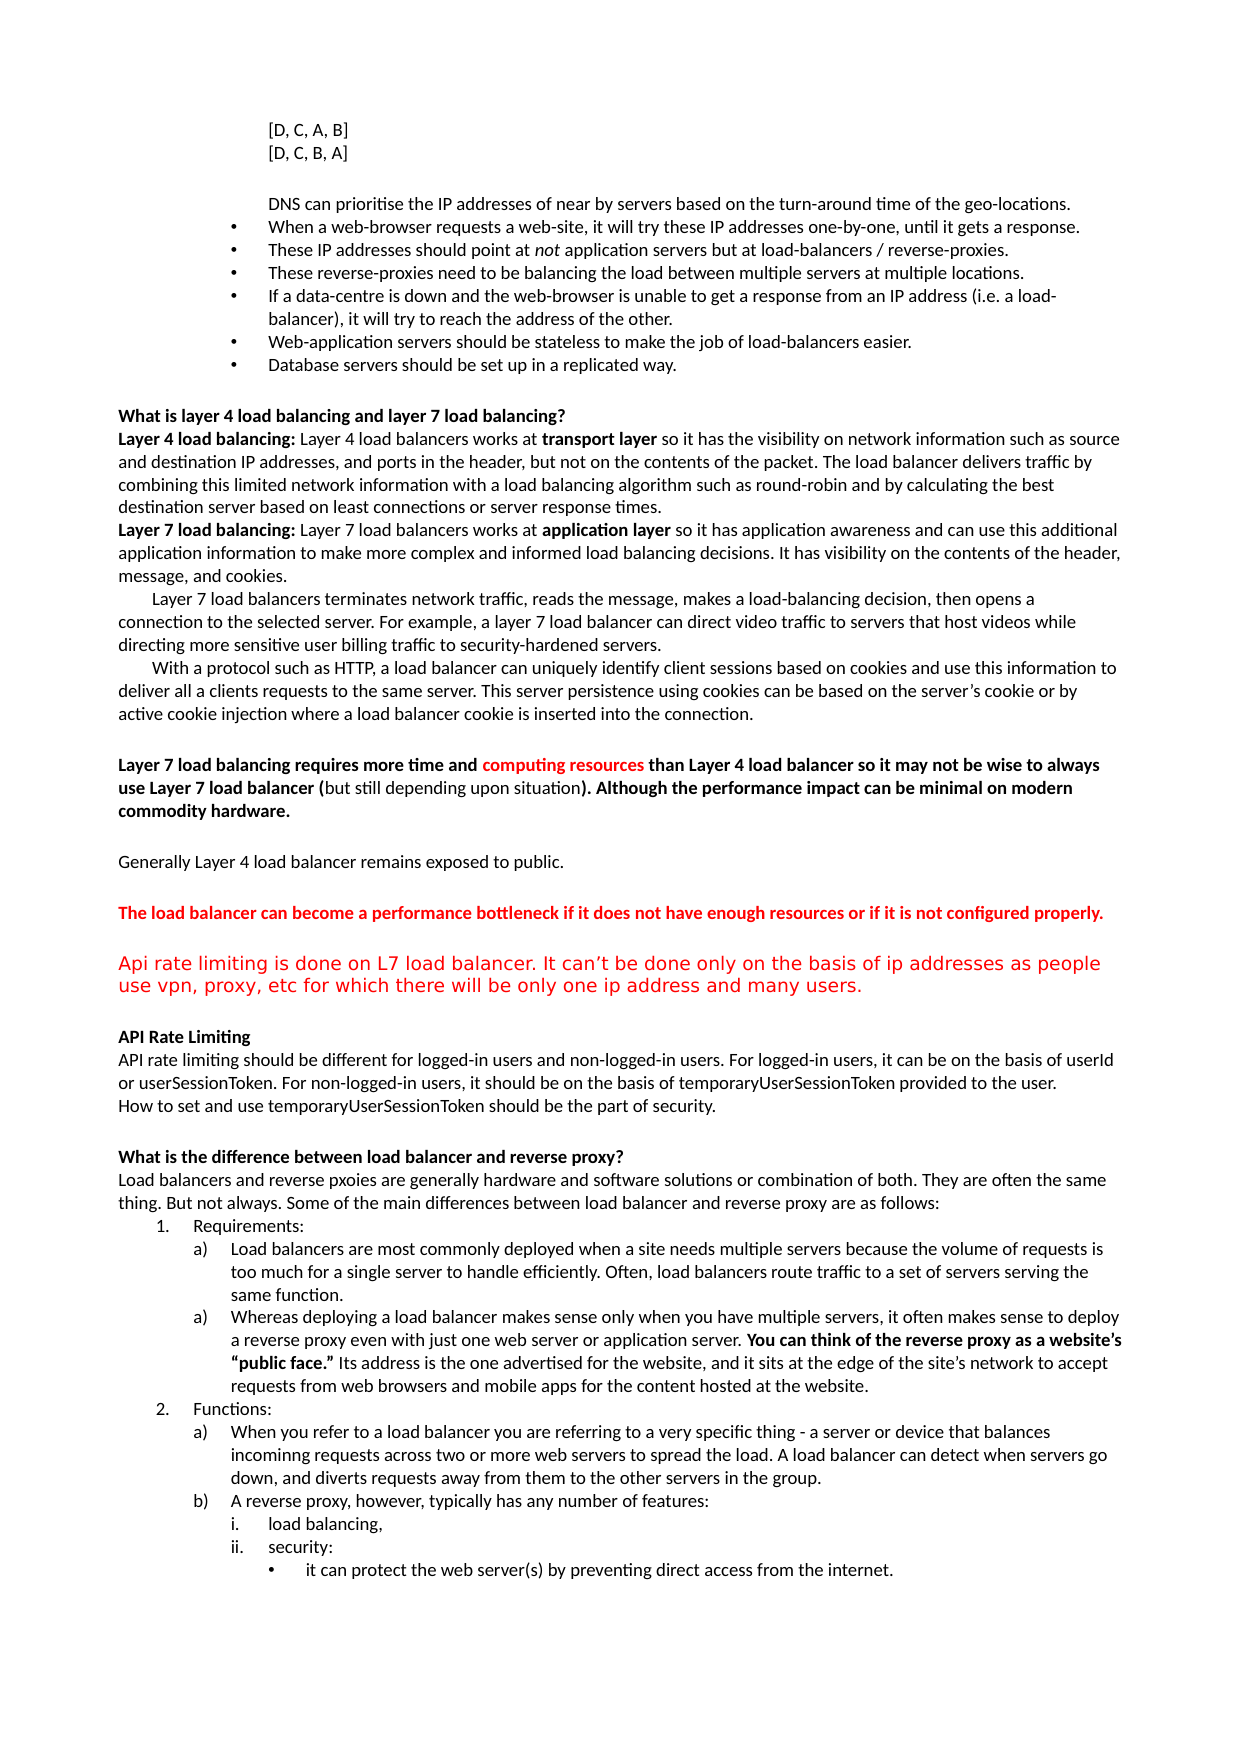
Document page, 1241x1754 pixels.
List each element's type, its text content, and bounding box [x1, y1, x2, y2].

list load balancing, [231, 1512, 1122, 1535]
text Generally Layer 4 load balancer remains exposed to public. [118, 850, 1122, 873]
list When a web-browser requests a web-site, it will try these IP addresses one-by-one, until it gets a response. [231, 215, 1122, 238]
text With a protocol such as HTTP, a load balancer can uniquely identify client sessions based on cookies and use this information to deliver all a clients requests to the same server. This server persistence using cookies can be based on the server’s cookie or by active cookie injection where a load balancer cookie is inserted into the connection. [118, 656, 1122, 725]
list A reverse proxy, however, typically has any number of features: [193, 1489, 1122, 1512]
text How to set and use temporaryUserSessionToken should be the part of security. [118, 1094, 1122, 1117]
list security: [231, 1535, 1122, 1558]
text What is the difference between load balancer and reverse proxy? [118, 1145, 1122, 1168]
text The load balancer can become a performance bottleneck if it does not have enough resources or if it is not configured properly. [118, 901, 1122, 924]
text Api rate limiting is done on L7 load balancer. It can’t be done only on the basis of ip addresses as people use vpn, proxy, etc for which there will be only one ip address and many users. [118, 953, 1122, 996]
text Layer 7 load balancers terminates network traffic, reads the message, makes a load-balancing decision, then opens a connection to the selected server. For example, a layer 7 load balancer can direct video traffic to servers that host videos while directing more sensitive user billing traffic to security-hardened servers. [118, 587, 1122, 656]
text Load balancers and reverse pxoies are generally hardware and software solutions or combination of both. They are often the same thing. But not always. Some of the main differences between load balancer and reverse proxy are as follows: [118, 1168, 1122, 1214]
list Load balancers are most commonly deployed when a site needs multiple servers because the volume of requests is too much for a single server to handle efficiently. Often, load balancers route traffic to a set of servers serving the same function. [193, 1237, 1122, 1306]
text Layer 7 load balancing requires more time and computing resources than Layer 4 load balancer so it may not be wise to always use Layer 7 load balancer (but still depending upon situation). Although the performance impact can be minimal on modern commodity hardware. [118, 753, 1122, 822]
list Whereas deploying a load balancer makes sense only when you have multiple servers, it often makes sense to deploy a reverse proxy even with just one web server or application server. You can think of the reverse proxy as a website’s “public face.” Its address is the one advertised for the website, and it sits at the edge of the site’s network to accept requests from web browsers and mobile apps for the content hosted at the website. [193, 1306, 1122, 1397]
list These IP addresses should point at not application servers but at load-balancers / reverse-proxies. [231, 238, 1122, 261]
list Requirements: [156, 1214, 1122, 1237]
list [D, C, A, B] [231, 118, 1122, 141]
list Database servers should be set up in a replicated way. [231, 353, 1122, 376]
text What is layer 4 load balancing and layer 7 load balancing? [118, 404, 1122, 427]
text Layer 7 load balancing: Layer 7 load balancers works at application layer so it has application awareness and can use this additional application information to make more complex and informed load balancing decisions. It has visibility on the contents of the header, message, and cookies. [118, 518, 1122, 587]
list If a data-centre is down and the web-browser is unable to get a response from an IP address (i.e. a load-balancer), it will try to reach the address of the other. [231, 284, 1122, 330]
list When you refer to a load balancer you are referring to a very specific thing - a server or device that balances incominng requests across two or more web servers to spread the load. A load balancer can detect when servers go down, and diverts requests away from them to the other servers in the group. [193, 1420, 1122, 1489]
text API rate limiting should be different for logged-in users and non-logged-in users. For logged-in users, it can be on the basis of userId or userSessionToken. For non-logged-in users, it should be on the basis of temporaryUserSessionToken provided to the user. [118, 1048, 1122, 1094]
list [D, C, B, A] [231, 141, 1122, 164]
list it can protect the web server(s) by preventing direct access from the internet. [268, 1558, 1122, 1581]
list Functions: [156, 1397, 1122, 1420]
list These reverse-proxies need to be balancing the load between multiple servers at multiple locations. [231, 261, 1122, 284]
list Web-application servers should be stateless to make the job of load-balancers easier. [231, 330, 1122, 353]
text API Rate Limiting [118, 1025, 1122, 1048]
text Layer 4 load balancing: Layer 4 load balancers works at transport layer so it has the visibility on network information such as source and destination IP addresses, and ports in the header, but not on the contents of the packet. The load balancer delivers traffic by combining this limited network information with a load balancing algorithm such as round-robin and by calculating the best destination server based on least connections or server response times. [118, 427, 1122, 518]
list DNS can prioritise the IP addresses of near by servers based on the turn-around time of the geo-locations. [231, 192, 1122, 215]
